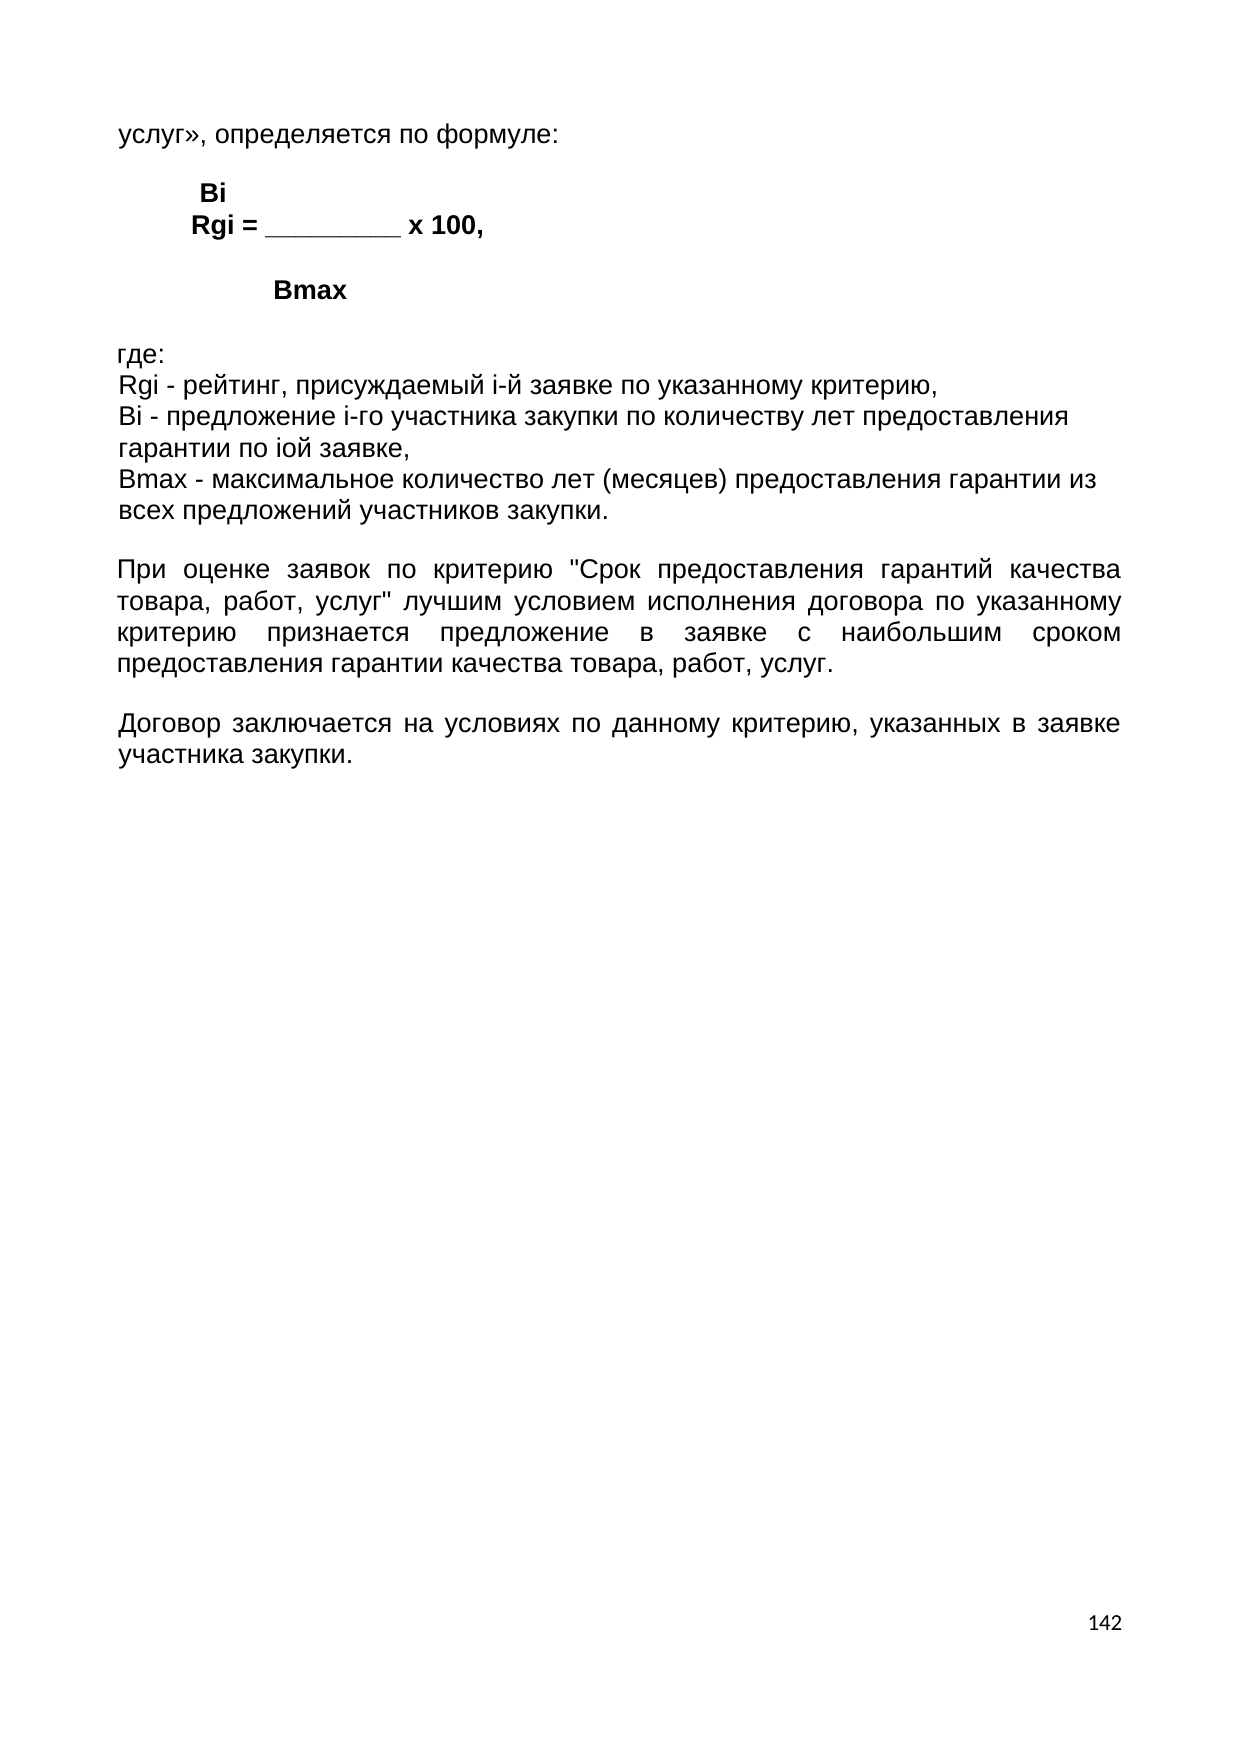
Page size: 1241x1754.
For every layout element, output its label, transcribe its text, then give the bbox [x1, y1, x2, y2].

text При оценке заявок по критерию "Срок предоставления гарантий качества товара, работ, услуг" лучшим условием исполнения договора по указанному критерию признается предложение в заявке с наибольшим сроком предоставления гарантии качества товара, работ, услуг. [117, 553, 1122, 678]
text Rgi = _________ x 100, [118, 209, 1122, 240]
text Rgi - рейтинг, присуждаемый i-й заявке по указанному критерию, [118, 369, 1122, 400]
text Bi [192, 177, 1122, 209]
text Договор заключается на условиях по данному критерию, указанных в заявке участника закупки. [118, 707, 1122, 769]
text Bmax [192, 274, 1122, 306]
text Bmax - максимальное количество лет (месяцев) предоставления гарантии из всех предложений участников закупки. [118, 463, 1122, 525]
text услуг», определяется по формуле: [118, 118, 1122, 149]
text Bi - предложение i-го участника закупки по количеству лет предоставления гарантии по iой заявке, [118, 400, 1122, 463]
text где: [117, 338, 1122, 369]
